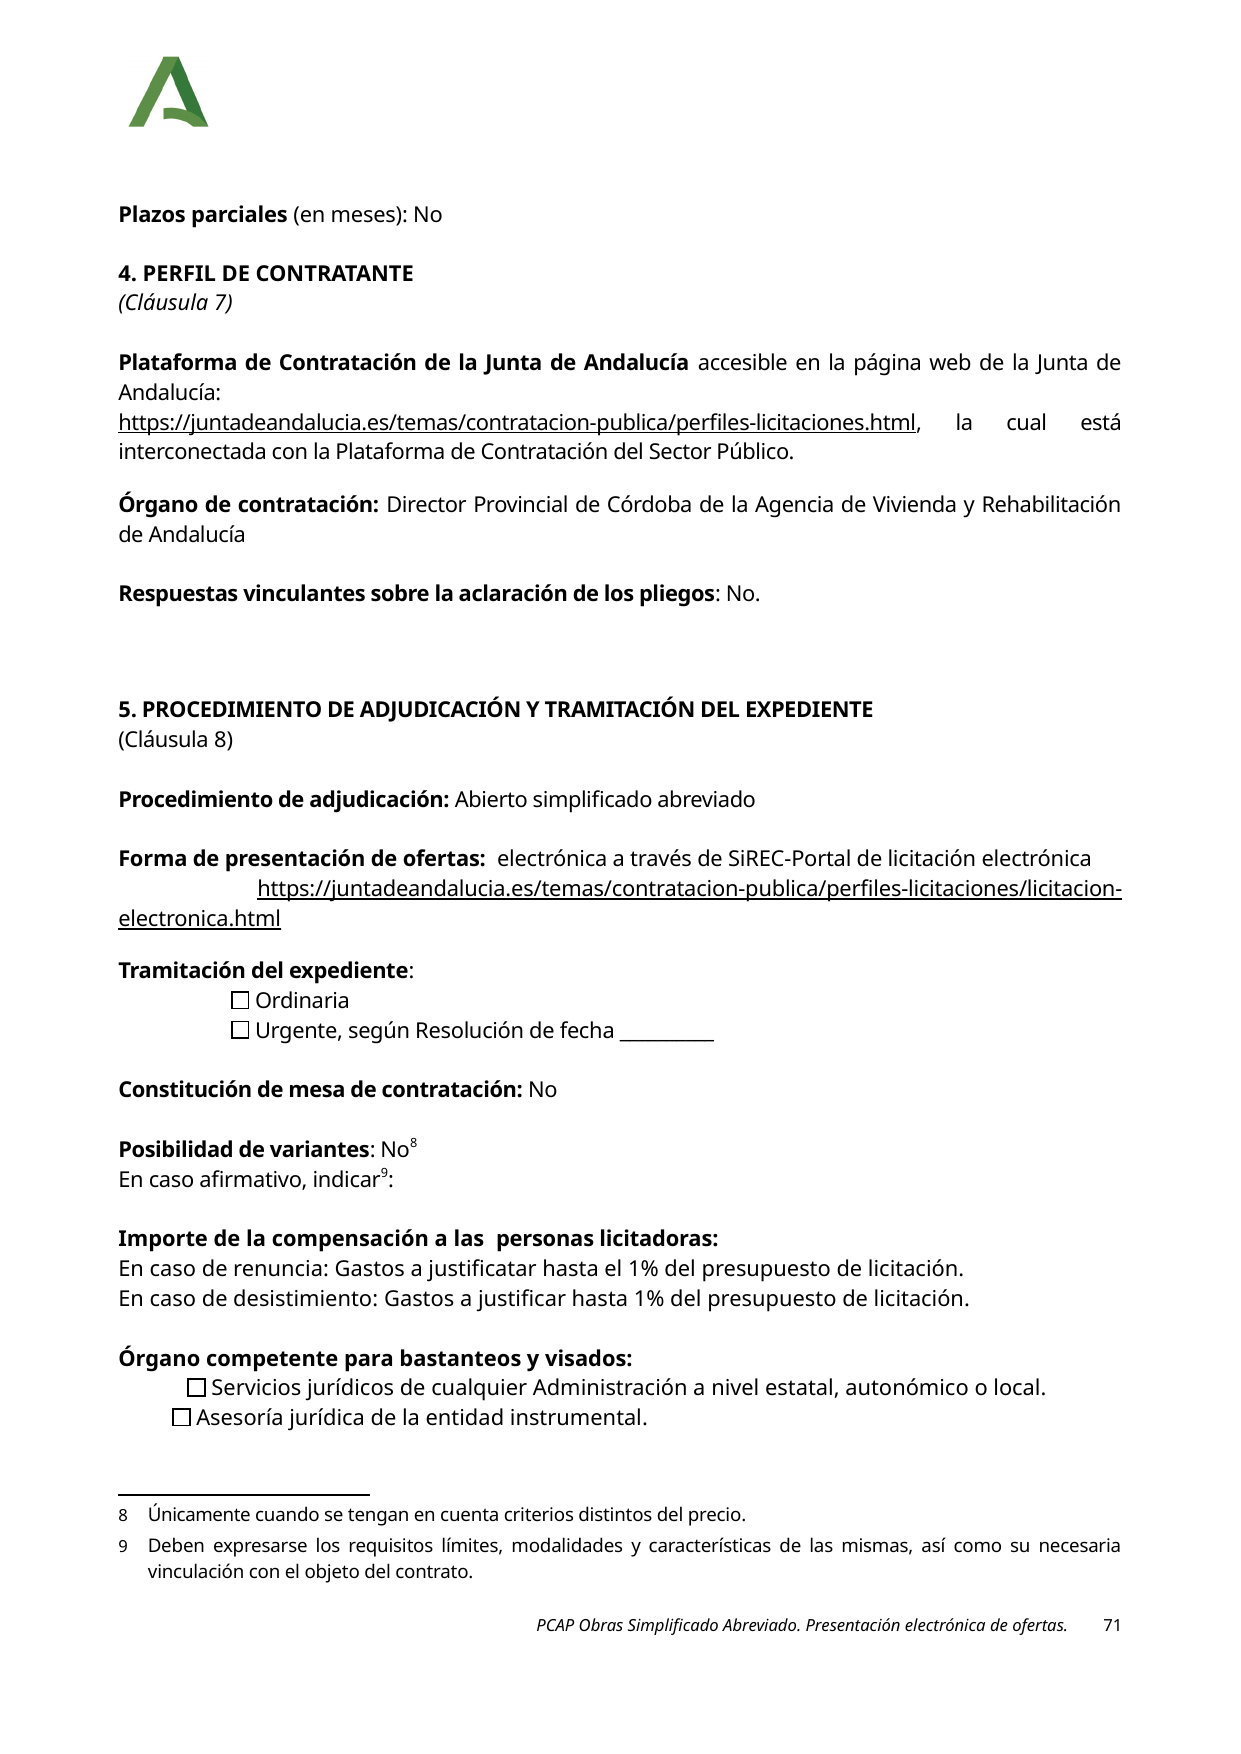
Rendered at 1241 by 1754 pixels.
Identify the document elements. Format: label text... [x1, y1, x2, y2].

text 5. PROCEDIMIENTO DE ADJUDICACIÓN Y TRAMITACIÓN DEL EXPEDIENTE [118, 694, 1122, 724]
text Deben expresarse los requisitos límites, modalidades y características de las mismas, así como su necesaria vinculación con el objeto del contrato. [118, 1533, 1122, 1584]
text Procedimiento de adjudicación: Abierto simplificado abreviado [118, 784, 1122, 813]
text Plataforma de Contratación de la Junta de Andalucía accesible en la página web de la Junta de Andalucía: [118, 347, 1122, 407]
text Órgano competente para bastanteos y visados: [118, 1343, 1122, 1372]
text (Cláusula 7) [118, 287, 1122, 317]
text Forma de presentación de ofertas: electrónica a través de SiREC-Portal de licitación electrónica [118, 843, 1122, 873]
picture [124, 52, 213, 131]
text Únicamente cuando se tengan en cuenta criterios distintos del precio. [118, 1501, 1122, 1527]
text Asesoría jurídica de la entidad instrumental. [171, 1402, 1122, 1432]
text Respuestas vinculantes sobre la aclaración de los pliegos: No. [118, 578, 1122, 608]
text En caso de desistimiento: Gastos a justificar hasta 1% del presupuesto de licitación. [118, 1283, 1122, 1313]
text Órgano de contratación: Director Provincial de Córdoba de la Agencia de Vivienda y Rehabilitación de Andalucía [118, 489, 1122, 548]
text Ordinaria [118, 985, 1122, 1015]
text Urgente, según Resolución de fecha __________ [118, 1015, 1122, 1045]
text Tramitación del expediente: [118, 955, 1122, 985]
text Importe de la compensación a las personas licitadoras: [118, 1223, 1122, 1253]
text En caso de renuncia: Gastos a justificatar hasta el 1% del presupuesto de licitación. [118, 1253, 1122, 1283]
text Posibilidad de variantes: No [118, 1134, 1122, 1164]
text (Cláusula 8) [118, 724, 1122, 754]
text https://juntadeandalucia.es/temas/contratacion-publica/perfiles-licitaciones.html, la cual está interconectada con la Plataforma de Contratación del Sector Público. [118, 407, 1122, 466]
text 4. PERFIL DE CONTRATANTE [118, 258, 1122, 287]
text En caso afirmativo, indicar: [118, 1164, 1122, 1194]
text Servicios jurídicos de cualquier Administración a nivel estatal, autonómico o local. [118, 1372, 1122, 1402]
text https://juntadeandalucia.es/temas/contratacion-publica/perfiles-licitaciones/licitacion-electronica.html [118, 873, 1122, 933]
text Constitución de mesa de contratación: No [118, 1074, 1122, 1104]
text Plazos parciales (en meses): No [118, 199, 1122, 229]
